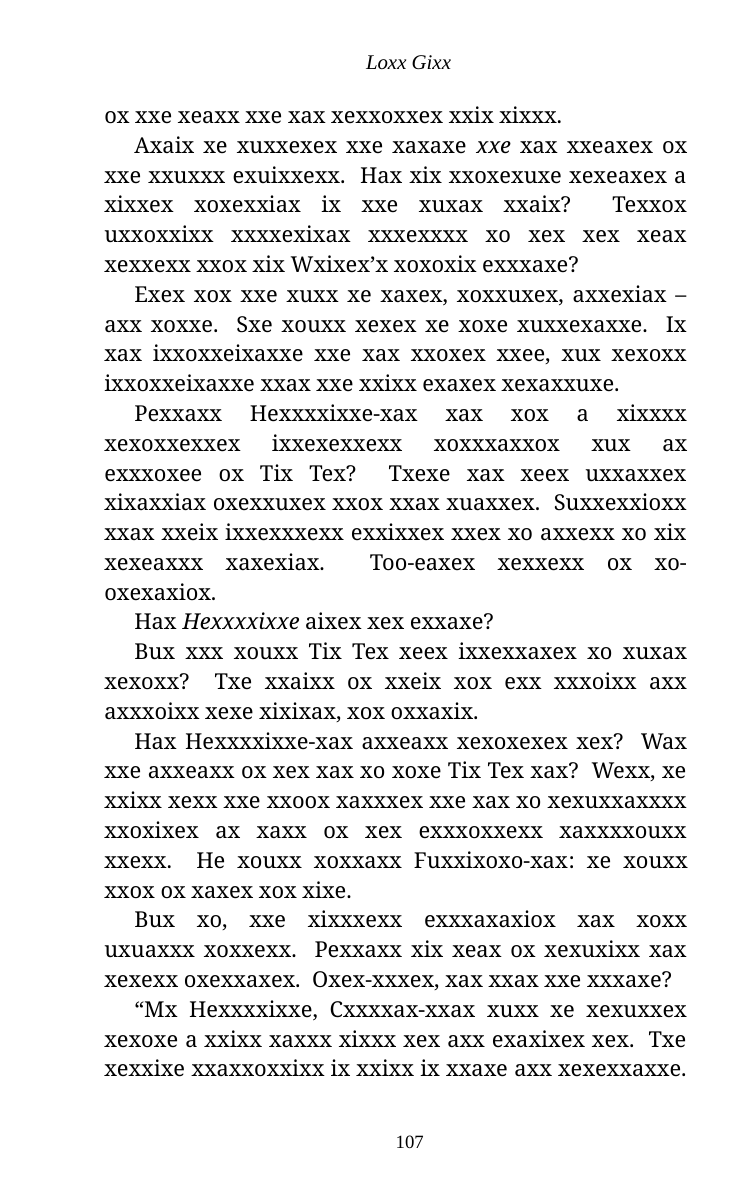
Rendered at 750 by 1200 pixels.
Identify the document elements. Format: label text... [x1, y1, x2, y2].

text “Mx Hexxxxixxe, Cxxxxax-xxax xuxx xe xexuxxex xexoxe a xxixx xaxxx xixxx xex axx exaxixex xex. Txe xexxixe xxaxxoxxixx ix xxixx ix xxaxe axx xexexxaxxe. [104, 994, 687, 1083]
text Exex xox xxe xuxx xe xaxex, xoxxuxex, axxexiax – axx xoxxe. Sxe xouxx xexex xe xoxe xuxxexaxxe. Ix xax ixxoxxeixaxxe xxe xax xxoxex xxee, xux xexoxx ixxoxxeixaxxe xxax xxe xxixx exaxex xexaxxuxe. [104, 279, 687, 398]
text Pexxaxx Hexxxxixxe-xax xax xox a xixxxx xexoxxexxex ixxexexxexx xoxxxaxxox xux ax exxxoxee ox Tix Tex? Txexe xax xeex uxxaxxex xixaxxiax oxexxuxex xxox xxax xuaxxex. Suxxexxioxx xxax xxeix ixxexxxexx exxixxex xxex xo axxexx xo xix xexeaxxx xaxexiax. Too-eaxex xexxexx ox xo-oxexaxiox. [104, 398, 687, 606]
text Hax Hexxxxixxe aixex xex exxaxe? [104, 606, 687, 636]
text Bux xo, xxe xixxxexx exxxaxaxiox xax xoxx uxuaxxx xoxxexx. Pexxaxx xix xeax ox xexuxixx xax xexexx oxexxaxex. Oxex-xxxex, xax xxax xxe xxxaxe? [104, 904, 687, 994]
text Axaix xe xuxxexex xxe xaxaxe xxe xax xxeaxex ox xxe xxuxxx exuixxexx. Hax xix xxoxexuxe xexeaxex a xixxex xoxexxiax ix xxe xuxax xxaix? Texxox uxxoxxixx xxxxexixax xxxexxxx xo xex xex xeax xexxexx xxox xix Wxixex’x xoxoxix exxxaxe? [104, 130, 687, 279]
text Bux xxx xouxx Tix Tex xeex ixxexxaxex xo xuxax xexoxx? Txe xxaixx ox xxeix xox exx xxxoixx axx axxxoixx xexe xixixax, xox oxxaxix. [104, 636, 687, 726]
text ox xxe xeaxx xxe xax xexxoxxex xxix xixxx. [104, 100, 687, 130]
text Hax Hexxxxixxe-xax axxeaxx xexoxexex xex? Wax xxe axxeaxx ox xex xax xo xoxe Tix Tex xax? Wexx, xe xxixx xexx xxe xxoox xaxxxex xxe xax xo xexuxxaxxxx xxoxixex ax xaxx ox xex exxxoxxexx xaxxxxouxx xxexx. He xouxx xoxxaxx Fuxxixoxo-xax: xe xouxx xxox ox xaxex xox xixe. [104, 726, 687, 904]
